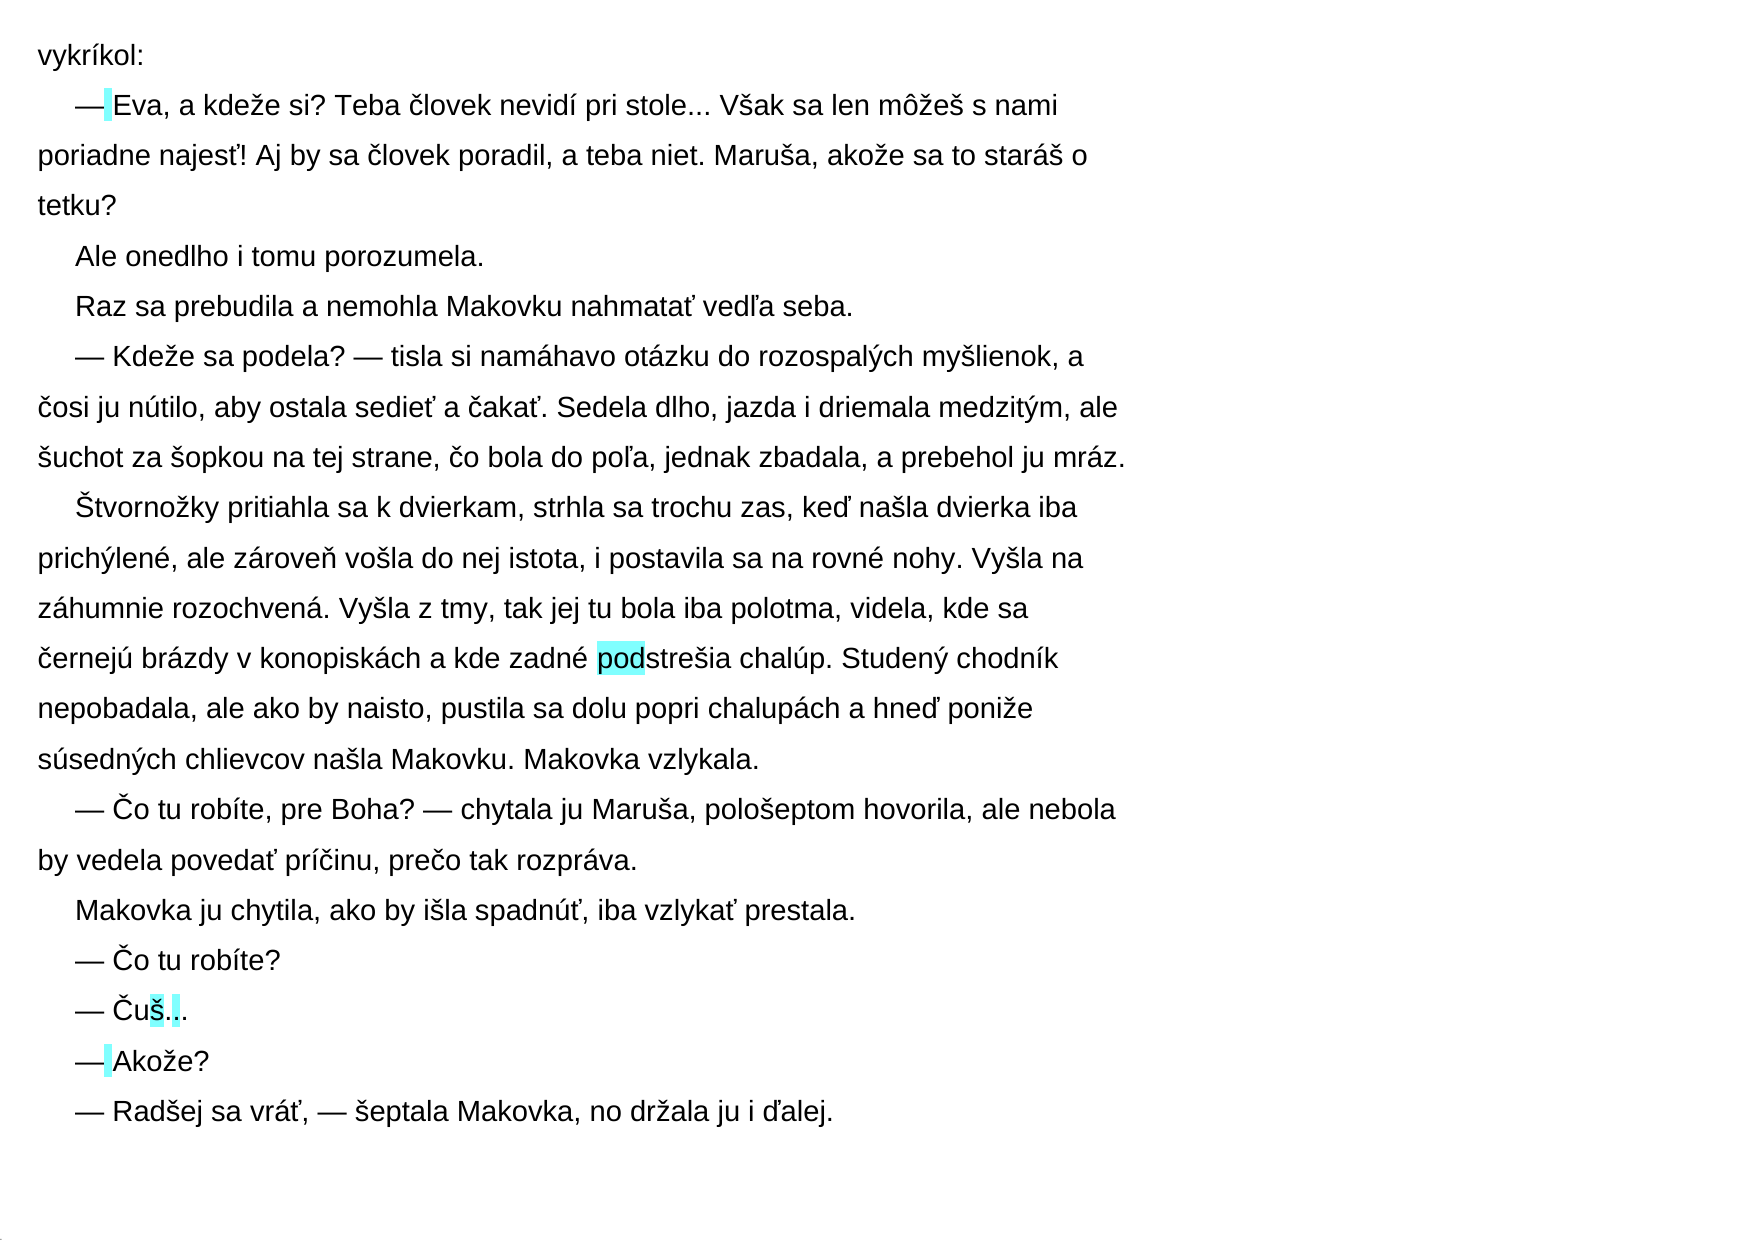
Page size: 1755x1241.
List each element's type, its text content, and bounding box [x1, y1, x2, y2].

text — Čo tu robíte, pre Boha? — chytala ju Maruša, pološeptom hovorila, ale nebola by vedela povedať príčinu, prečo tak rozpráva. [37, 792, 1130, 876]
text — Akože? [37, 1044, 1130, 1077]
text — Eva, a kdeže si? Teba človek nevidí pri stole... Však sa len môžeš s nami poriadne najesť! Aj by sa človek poradil, a teba niet. Maruša, akože sa to staráš o tetku? [37, 88, 1130, 222]
text Ale onedlho i tomu porozumela. [37, 239, 1130, 272]
text Makovka ju chytila, ako by išla spadnúť, iba vzlykať prestala. [37, 893, 1130, 926]
text — Radšej sa vráť, — šeptala Makovka, no držala ju i ďalej. [37, 1094, 1130, 1128]
text Raz sa prebudila a nemohla Makovku nahmatať vedľa seba. [37, 289, 1130, 323]
text vykríkol: [37, 37, 1130, 71]
text — Čo tu robíte? [37, 943, 1130, 977]
text — Kdeže sa podela? — tisla si namáhavo otázku do rozospalých myšlienok, a čosi ju nútilo, aby ostala sedieť a čakať. Sedela dlho, jazda i driemala medzitým, ale šuchot za šopkou na tej strane, čo bola do poľa, jednak zbadala, a prebehol ju mráz. [37, 339, 1130, 473]
text Štvornožky pritiahla sa k dvierkam, strhla sa trochu zas, keď našla dvierka iba prichýlené, ale zároveň vošla do nej istota, i postavila sa na rovné nohy. Vyšla na záhumnie rozochvená. Vyšla z tmy, tak jej tu bola iba polotma, videla, kde sa černejú brázdy v konopiskách a kde zadné podstrešia chalúp. Studený chodník nepobadala, ale ako by naisto, pustila sa dolu popri chalupách a hneď poniže súsedných chlievcov našla Makovku. Makovka vzlykala. [37, 490, 1130, 775]
text — Čuš... [37, 993, 1130, 1027]
